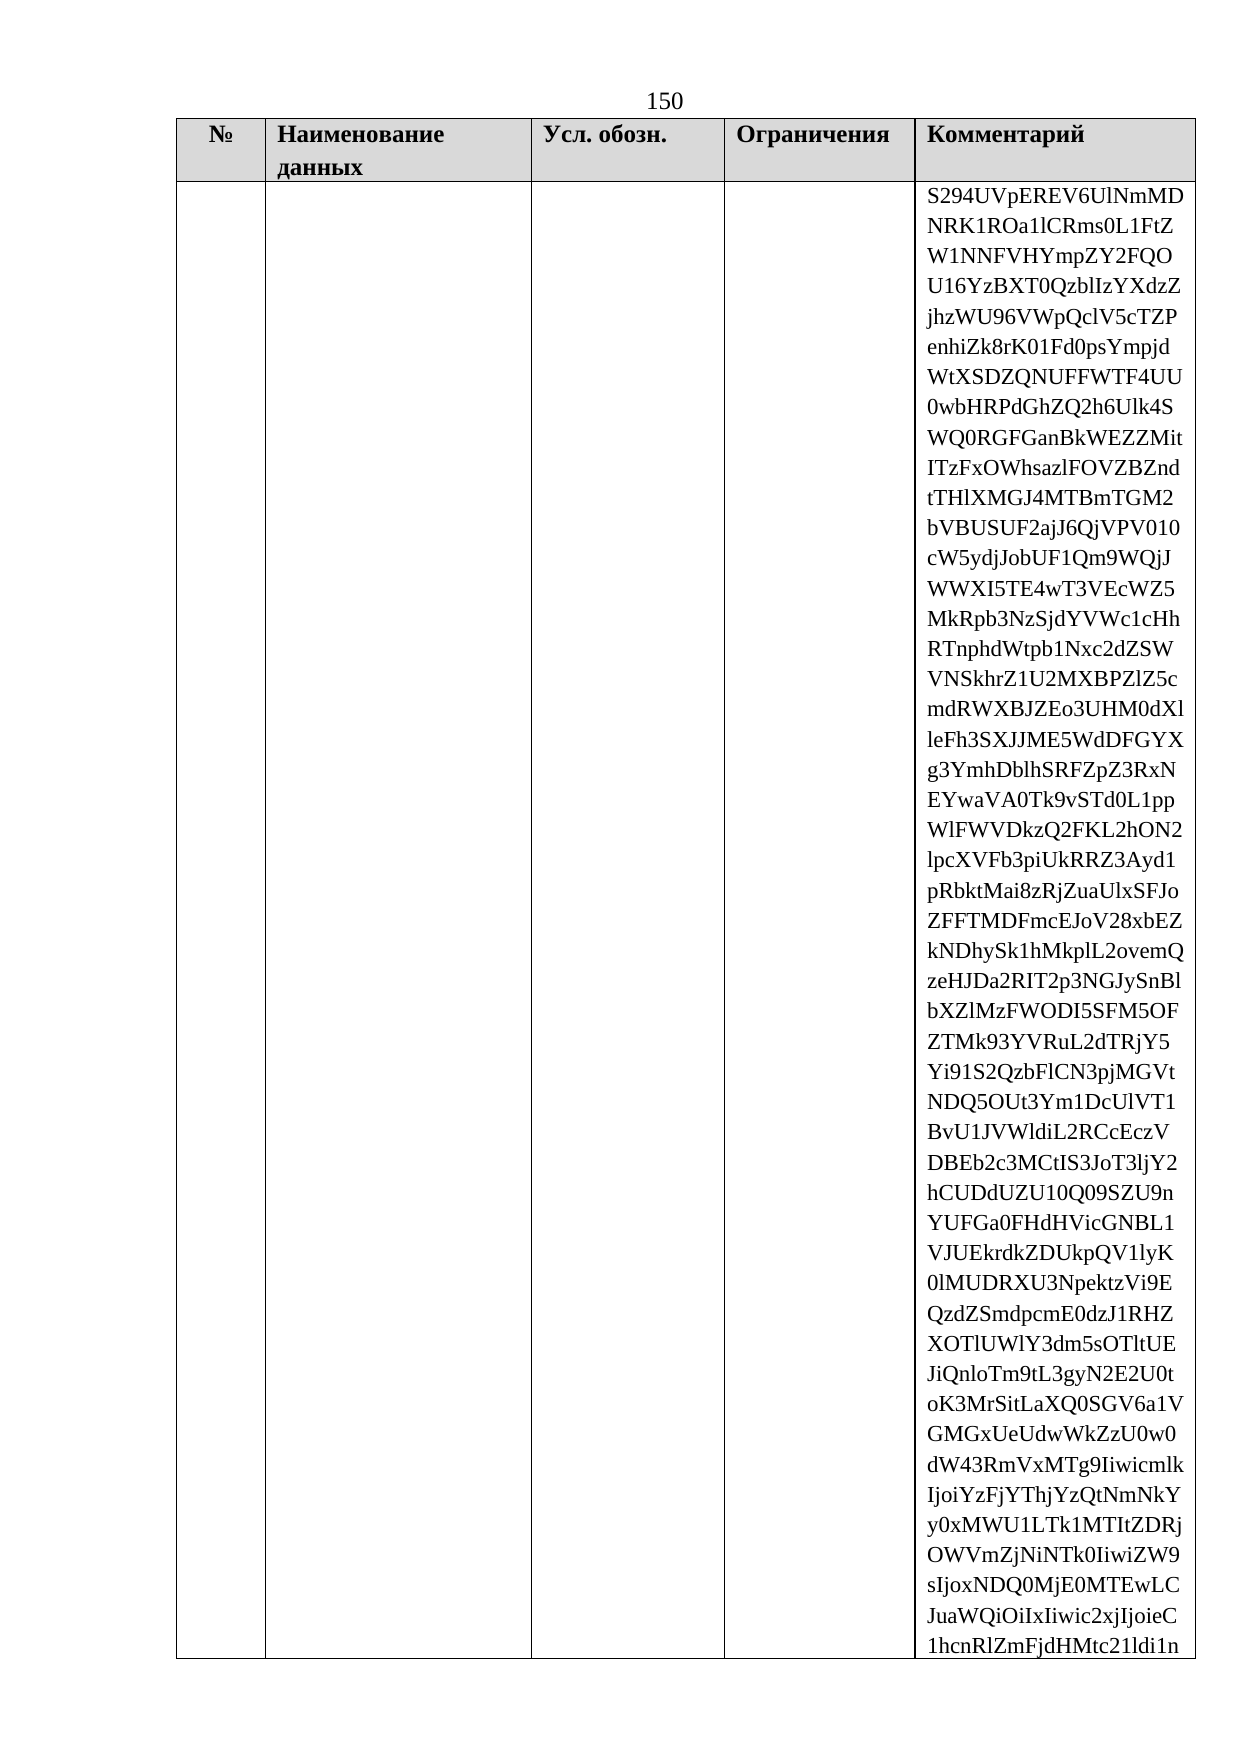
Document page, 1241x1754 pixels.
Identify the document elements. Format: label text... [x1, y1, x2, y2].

table_cell [725, 182, 914, 1658]
table_header Ограничения [725, 119, 914, 181]
table_cell S294UVpEREV6UlNmMDNRK1ROa1lCRms0L1FtZW1NNFVHYmpZY2FQOU16YzBXT0QzblIzYXdzZjhzWU96VWpQclV5cTZPenhiZk8rK01Fd0psYmpjdWtXSDZQNUFFWTF4UU0wbHRPdGhZQ2h6Ulk4SWQ0RGFGanBkWEZZMitITzFxOWhsazlFOVZBZndtTHlXMGJ4MTBmTGM2bVBUSUF2ajJ6QjVPV010cW5ydjJobUF1Qm9WQjJWWXI5TE4wT3VEcWZ5MkRpb3NzSjdYVWc1cHhRTnphdWtpb1Nxc2dZSWVNSkhrZ1U2MXBPZlZ5cmdRWXBJZEo3UHM0dXlleFh3SXJJME5WdDFGYXg3YmhDblhSRFZpZ3RxNEYwaVA0Tk9vSTd0L1ppWlFWVDkzQ2FKL2hON2lpcXVFb3piUkRRZ3Ayd1pRbktMai8zRjZuaUlxSFJoZFFTMDFmcEJoV28xbEZkNDhySk1hMkplL2ovemQzeHJDa2RIT2p3NGJySnBlbXZlMzFWODI5SFM5OFZTMk93YVRuL2dTRjY5Yi91S2QzbFlCN3pjMGVtNDQ5OUt3Ym1DcUlVT1BvU1JVWldiL2RCcEczVDBEb2c3MCtIS3JoT3ljY2hCUDdUZU10Q09SZU9nYUFGa0FHdHVicGNBL1VJUEkrdkZDUkpQV1lyK0lMUDRXU3NpektzVi9EQzdZSmdpcmE0dzJ1RHZXOTlUWlY3dm5sOTltUEJiQnloTm9tL3gyN2E2U0toK3MrSitLaXQ0SGV6a1VGMGxUeUdwWkZzU0w0dW43RmVxMTg9IiwicmlkIjoiYzFjYThjYzQtNmNkYy0xMWU1LTk1MTItZDRjOWVmZjNiNTk0IiwiZW9sIjoxNDQ0MjE0MTEwLCJuaWQiOiIxIiwic2xjIjoieC1hcnRlZmFjdHMtc21ldi1n [916, 182, 1195, 1658]
table_cell [177, 182, 265, 1658]
table_header Усл. обозн. [532, 119, 724, 181]
table_cell [266, 182, 531, 1658]
table_cell [532, 182, 724, 1658]
table_header № [177, 119, 265, 181]
table_header Комментарий [916, 119, 1195, 181]
table_header Наименование данных [266, 119, 531, 181]
